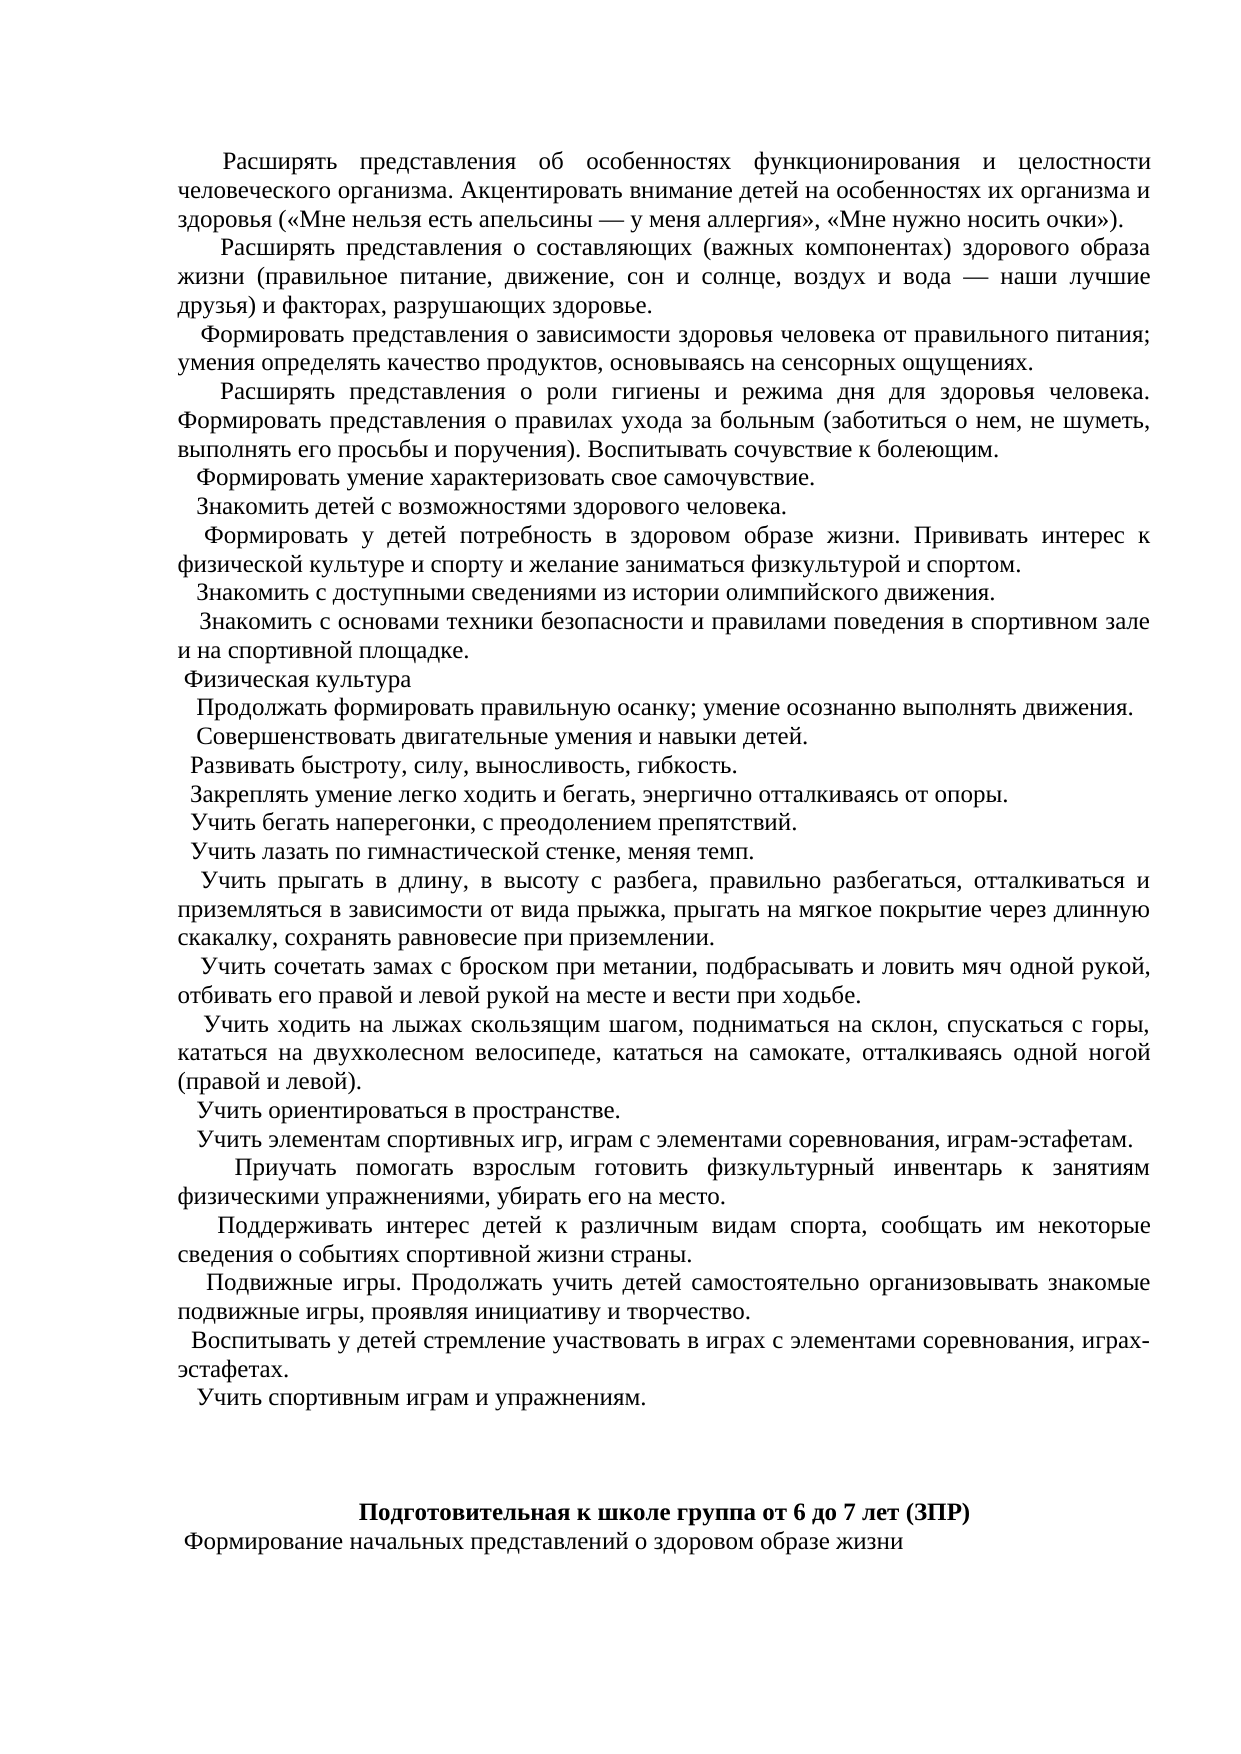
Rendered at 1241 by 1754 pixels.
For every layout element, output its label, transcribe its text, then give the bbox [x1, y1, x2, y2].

text Воспитывать у детей стремление участвовать в играх с элементами соревнования, играх-эстафетах. [177, 1325, 1152, 1382]
text Поддерживать интерес детей к различным видам спорта, сообщать им некоторые сведения о событиях спортивной жизни страны. [177, 1210, 1152, 1267]
text Учить сочетать замах с броском при метании, подбрасывать и ловить мяч одной рукой, отбивать его правой и левой рукой на месте и вести при ходьбе. [177, 951, 1152, 1009]
text Формировать умение характеризовать свое самочувствие. [177, 462, 1152, 491]
text Учить ориентироваться в пространстве. [177, 1095, 1152, 1124]
text Совершенствовать двигательные умения и навыки детей. [177, 721, 1152, 750]
text Учить бегать наперегонки, с преодолением препятствий. [177, 807, 1152, 836]
text Расширять представления о составляющих (важных компонентах) здорового образа жизни (правильное питание, движение, сон и солнце, воздух и вода — наши лучшие друзья) и факторах, разрушающих здоровье. [177, 232, 1152, 319]
text Формирование начальных представлений о здоровом образе жизни [177, 1526, 1152, 1555]
text Развивать быстроту, силу, выносливость, гибкость. [177, 750, 1152, 779]
text Знакомить детей с возможностями здорового человека. [177, 491, 1152, 520]
text Расширять представления о роли гигиены и режима дня для здоровья человека. Формировать представления о правилах ухода за больным (заботиться о нем, не шуметь, выполнять его просьбы и поручения). Воспитывать сочувствие к болеющим. [177, 376, 1152, 462]
text Приучать помогать взрослым готовить физкультурный инвентарь к занятиям физическими упражнениями, убирать его на место. [177, 1152, 1152, 1210]
text Формировать у детей потребность в здоровом образе жизни. Прививать интерес к физической культуре и спорту и желание заниматься физкультурой и спортом. [177, 520, 1152, 577]
text Учить прыгать в длину, в высоту с разбега, правильно разбегаться, отталкиваться и приземляться в зависимости от вида прыжка, прыгать на мягкое покрытие через длинную скакалку, сохранять равновесие при приземлении. [177, 865, 1152, 951]
text Закреплять умение легко ходить и бегать, энергично отталкиваясь от опоры. [177, 779, 1152, 807]
text Учить спортивным играм и упражнениям. [177, 1382, 1152, 1411]
text Учить элементам спортивных игр, играм с элементами соревнования, играм-эстафетам. [177, 1124, 1152, 1152]
text Подготовительная к школе группа от 6 до 7 лет (ЗПР) [177, 1497, 1152, 1526]
text Расширять представления об особенностях функционирования и целостности человеческого организма. Акцентировать внимание детей на особенностях их организма и здоровья («Мне нельзя есть апельсины — у меня аллергия», «Мне нужно носить очки»). [177, 146, 1152, 232]
text Формировать представления о зависимости здоровья человека от правильного питания; умения определять качество продуктов, основываясь на сенсорных ощущениях. [177, 319, 1152, 376]
text Продолжать формировать правильную осанку; умение осознанно выполнять движения. [177, 692, 1152, 721]
text Знакомить с доступными сведениями из истории олимпийского движения. [177, 577, 1152, 606]
text Учить ходить на лыжах скользящим шагом, подниматься на склон, спускаться с горы, кататься на двухколесном велосипеде, кататься на самокате, отталкиваясь одной ногой (правой и левой). [177, 1009, 1152, 1095]
text Физическая культура [177, 664, 1152, 692]
text Учить лазать по гимнастической стенке, меняя темп. [177, 836, 1152, 865]
text Подвижные игры. Продолжать учить детей самостоятельно организовывать знакомые подвижные игры, проявляя инициативу и творчество. [177, 1267, 1152, 1325]
text Знакомить с основами техники безопасности и правилами поведения в спортивном зале и на спортивной площадке. [177, 606, 1152, 664]
